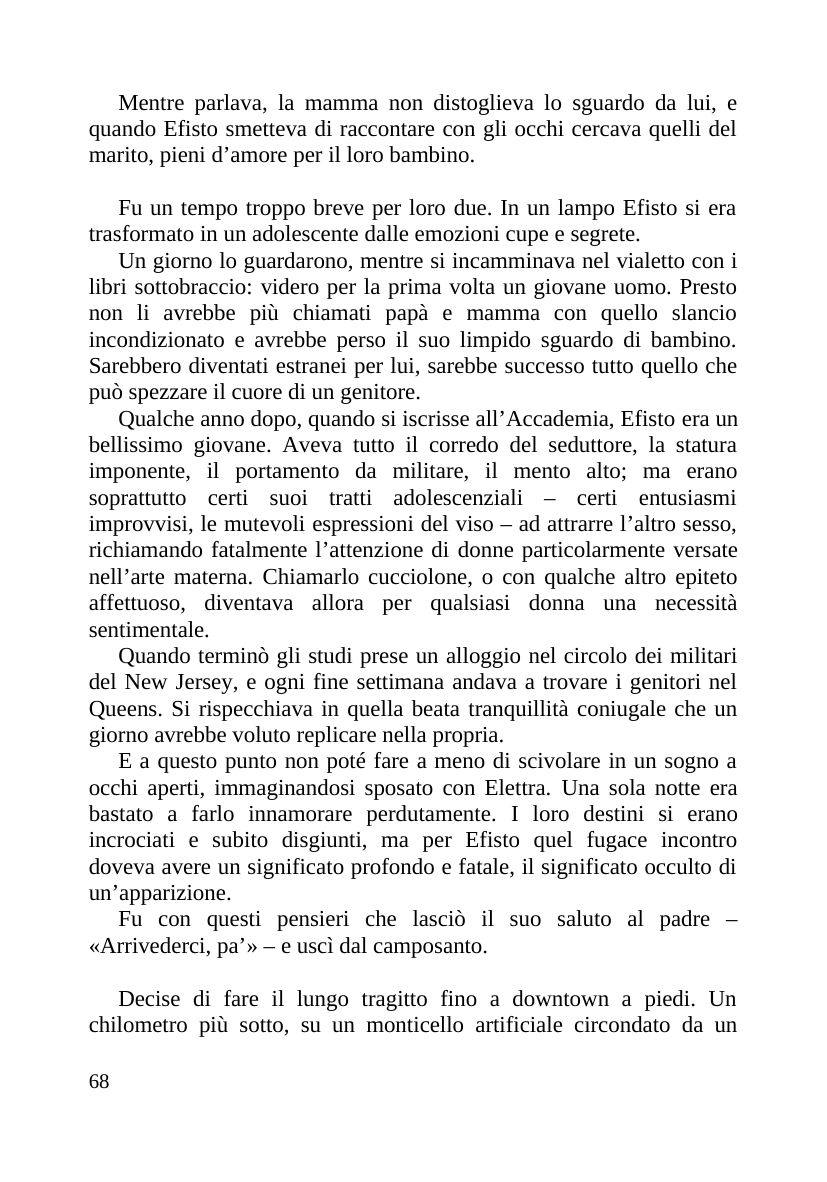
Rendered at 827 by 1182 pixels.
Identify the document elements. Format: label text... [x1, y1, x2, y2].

text Fu un tempo troppo breve per loro due. In un lampo Efisto si era trasformato in un adolescente dalle emozioni cupe e segrete. [88, 194, 738, 247]
text Mentre parlava, la mamma non distoglieva lo sguardo da lui, e quando Efisto smetteva di raccontare con gli occhi cercava quelli del marito, pieni d’amore per il loro bambino. [88, 88, 738, 168]
text Fu con questi pensieri che lasciò il suo saluto al padre – «Arrivederci, pa’» – e uscì dal camposanto. [88, 906, 738, 958]
text Un giorno lo guardarono, mentre si incamminava nel vialetto con i libri sottobraccio: videro per la prima volta un giovane uomo. Presto non li avrebbe più chiamati papà e mamma con quello slancio incondizionato e avrebbe perso il suo limpido sguardo di bambino. Sarebbero diventati estranei per lui, sarebbe successo tutto quello che può spezzare il cuore di un genitore. [88, 247, 738, 405]
text E a questo punto non poté fare a meno di scivolare in un sogno a occhi aperti, immaginandosi sposato con Elettra. Una sola notte era bastato a farlo innamorare perdutamente. I loro destini si erano incrociati e subito disgiunti, ma per Efisto quel fugace incontro doveva avere un significato profondo e fatale, il significato occulto di un’apparizione. [88, 747, 738, 906]
text Decise di fare il lungo tragitto fino a downtown a piedi. Un chilometro più sotto, su un monticello artificiale circondato da un [88, 984, 738, 1037]
text Quando terminò gli studi prese un alloggio nel circolo dei militari del New Jersey, e ogni fine settimana andava a trovare i genitori nel Queens. Si rispecchiava in quella beata tranquillità coniugale che un giorno avrebbe voluto replicare nella propria. [88, 642, 738, 747]
text Qualche anno dopo, quando si iscrisse all’Accademia, Efisto era un bellissimo giovane. Aveva tutto il corredo del seduttore, la statura imponente, il portamento da militare, il mento alto; ma erano soprattutto certi suoi tratti adolescenziali – certi entusiasmi improvvisi, le mutevoli espressioni del viso – ad attrarre l’altro sesso, richiamando fatalmente l’attenzione di donne particolarmente versate nell’arte materna. Chiamarlo cucciolone, o con qualche altro epiteto affettuoso, diventava allora per qualsiasi donna una necessità sentimentale. [88, 405, 738, 642]
